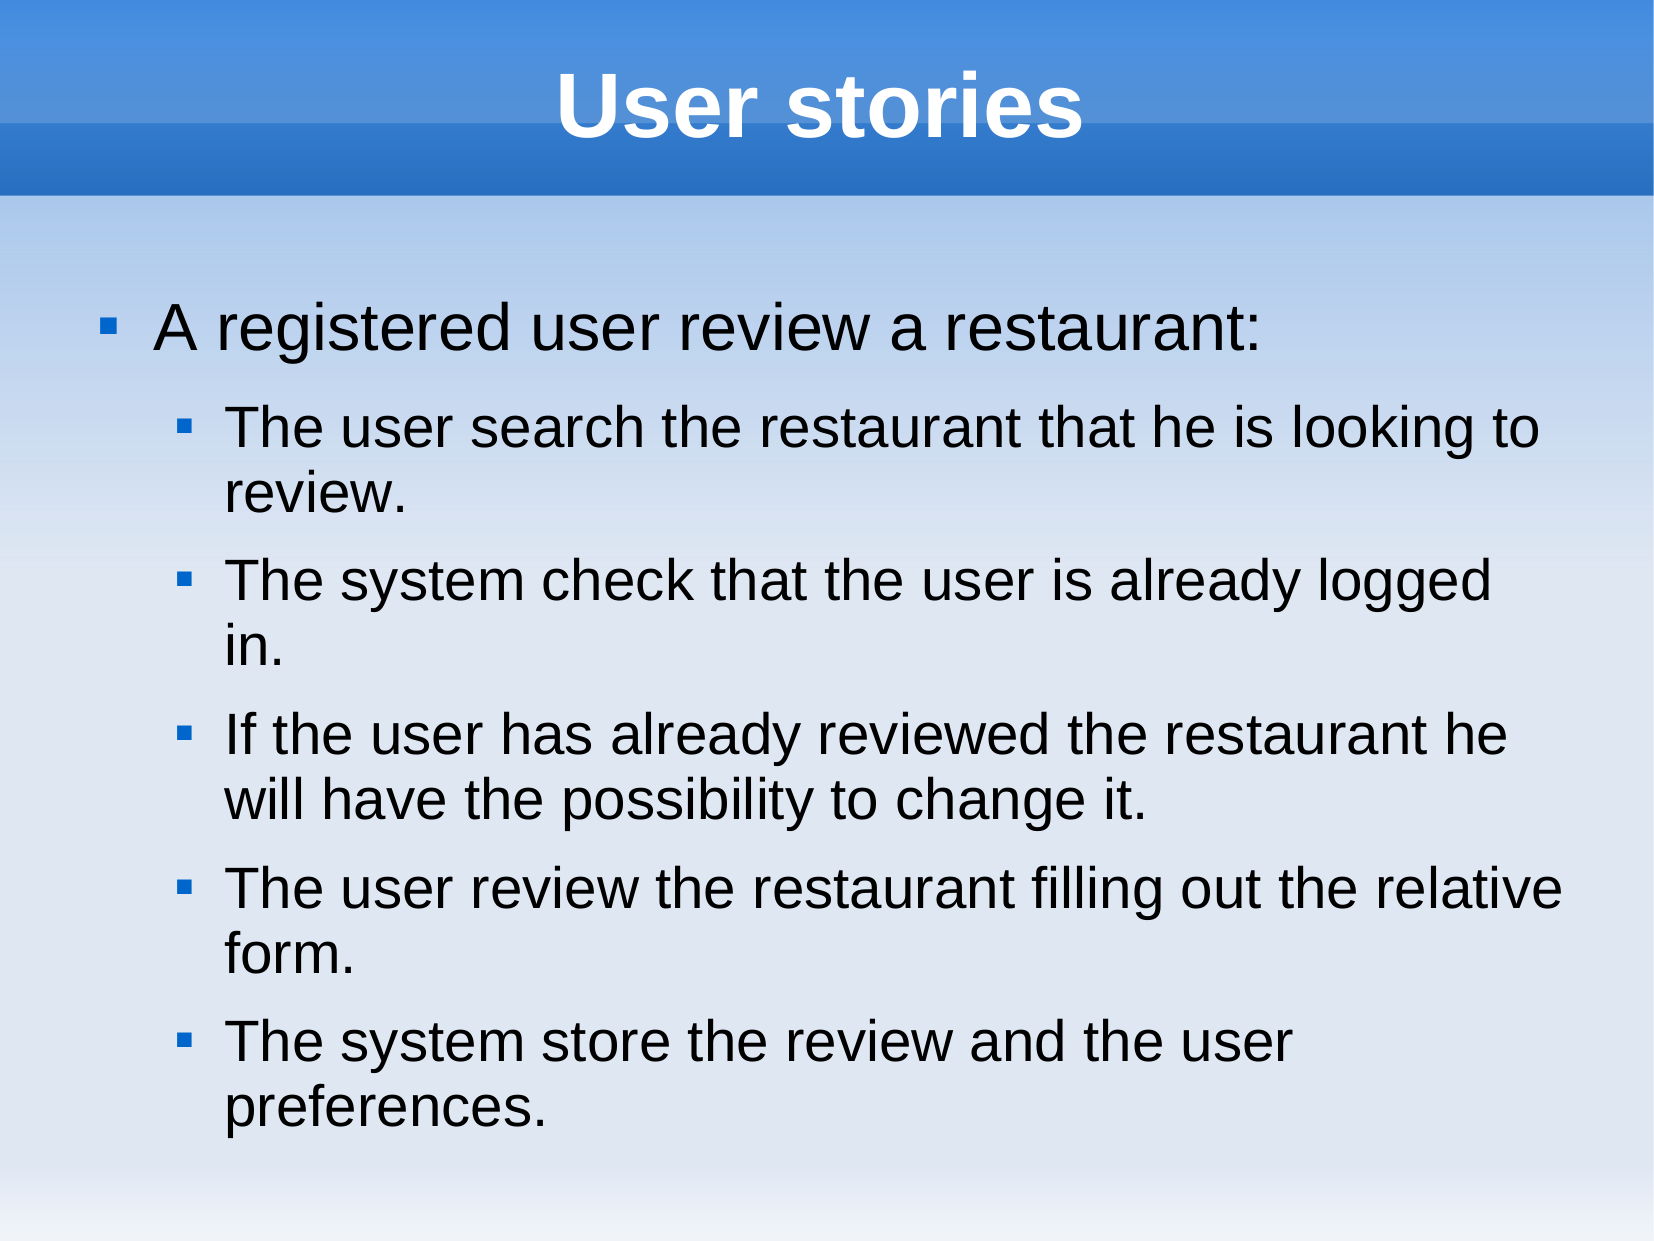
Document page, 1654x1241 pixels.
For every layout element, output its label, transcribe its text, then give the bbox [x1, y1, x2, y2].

list A registered user review a restaurant: The user search the restaurant that he is looking to review. The system check that the user is already logged in. If the user has already reviewed the restaurant he will have the possibility to change it. The user review the restaurant filling out the relative form. The system store the review and the user preferences. [82, 290, 1571, 1124]
title User stories [76, 0, 1565, 208]
picture [0, 0, 1654, 1241]
